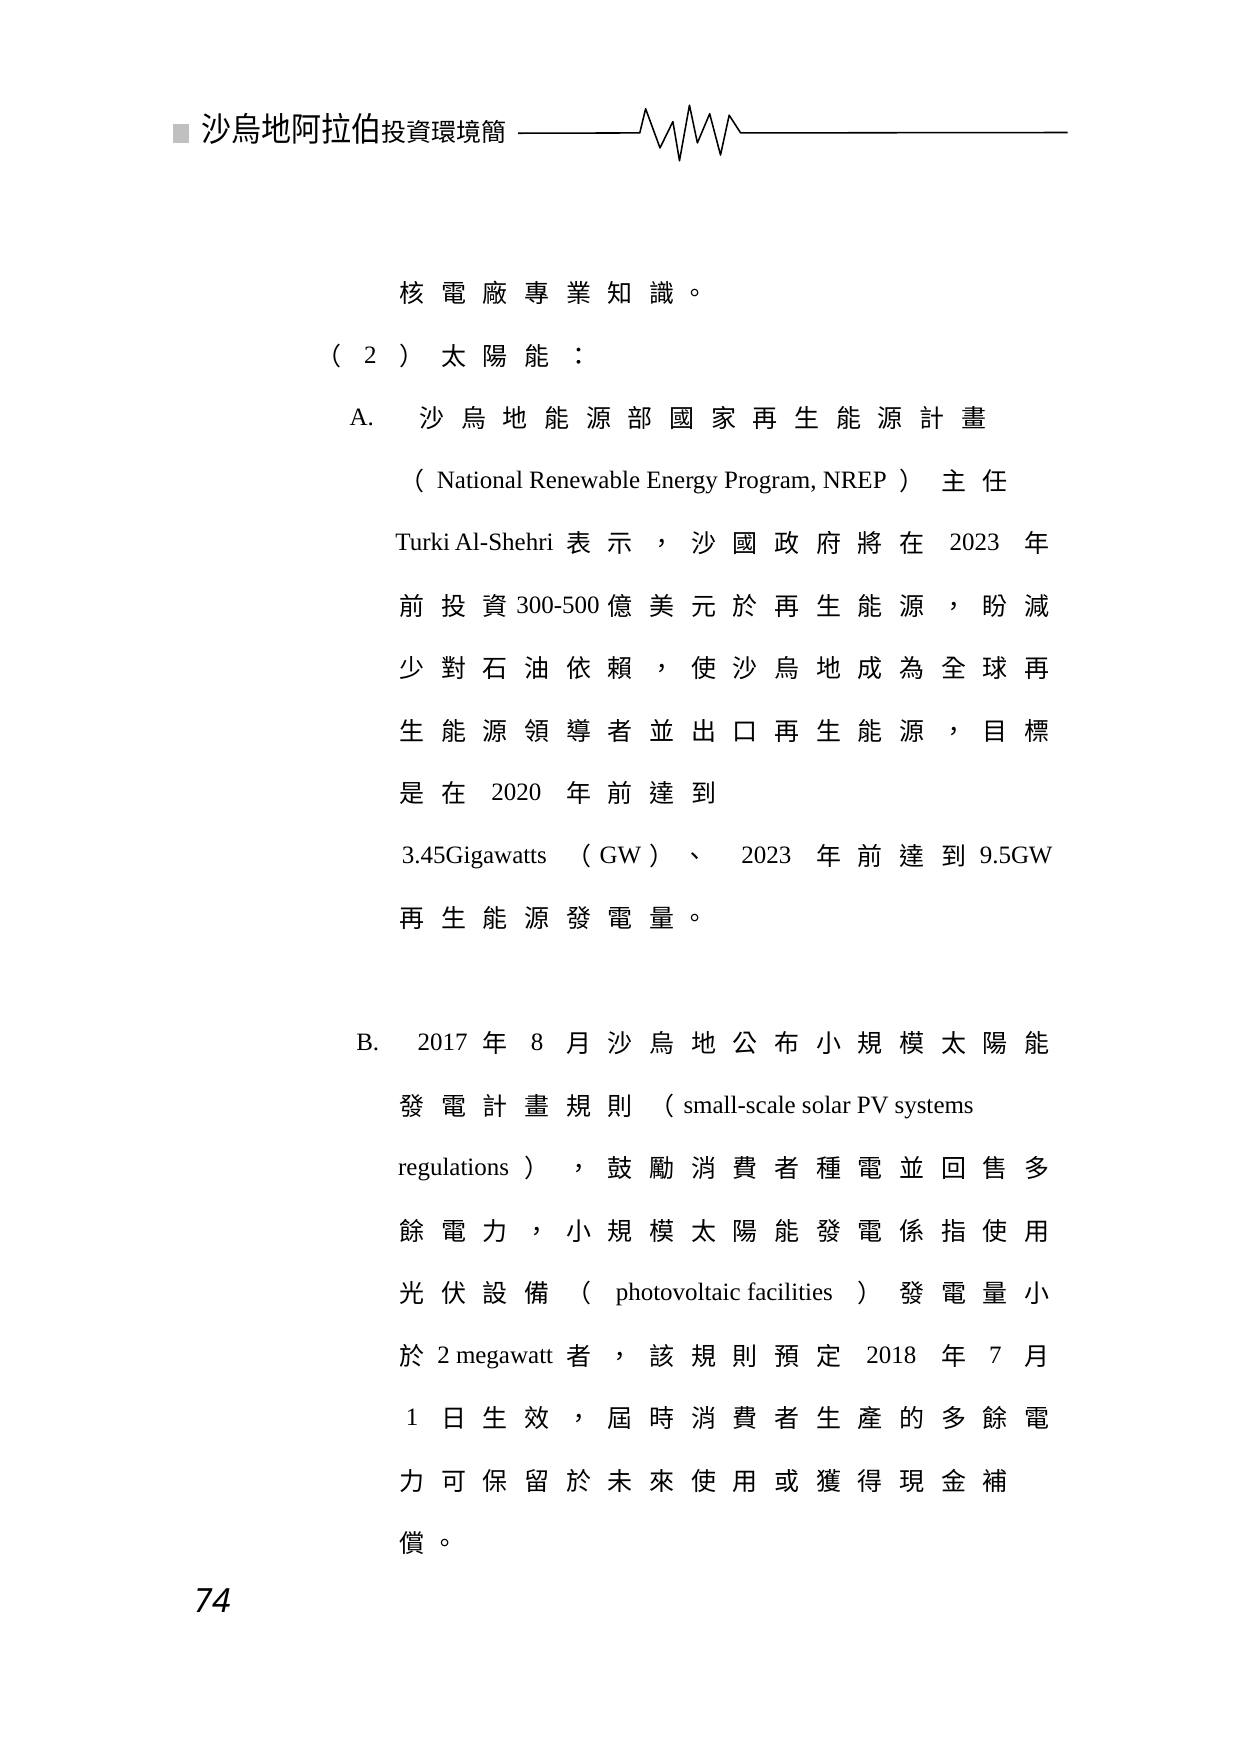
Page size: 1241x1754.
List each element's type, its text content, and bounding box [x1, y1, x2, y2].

text B. 2017年8月沙烏地公布小規模太陽能發電計畫規則（small-scale solar PV systems regulations），鼓勵消費者種電並回售多餘電力，小規模太陽能發電係指使用光伏設備（photovoltaic facilities）發電量小於2 megawatt者，該規則預定2018年7月1日生效，屆時消費者生產的多餘電力可保留於未來使用或獲得現金補償。 [330, 1000, 1058, 1563]
text A. 沙烏地能源部國家再生能源計畫（National Renewable Energy Program, NREP）主任Turki Al-Shehri表示，沙國政府將在2023年前投資300-500億美元於再生能源，盼減少對石油依賴，使沙烏地成為全球再生能源領導者並出口再生能源，目標是在2020年前達到3.45Gigawatts（GW）、2023年前達到9.5GW再生能源發電量。 [330, 375, 1058, 938]
text 核電廠專業知識。 [330, 250, 1058, 313]
text （2）太陽能： [306, 313, 1058, 375]
